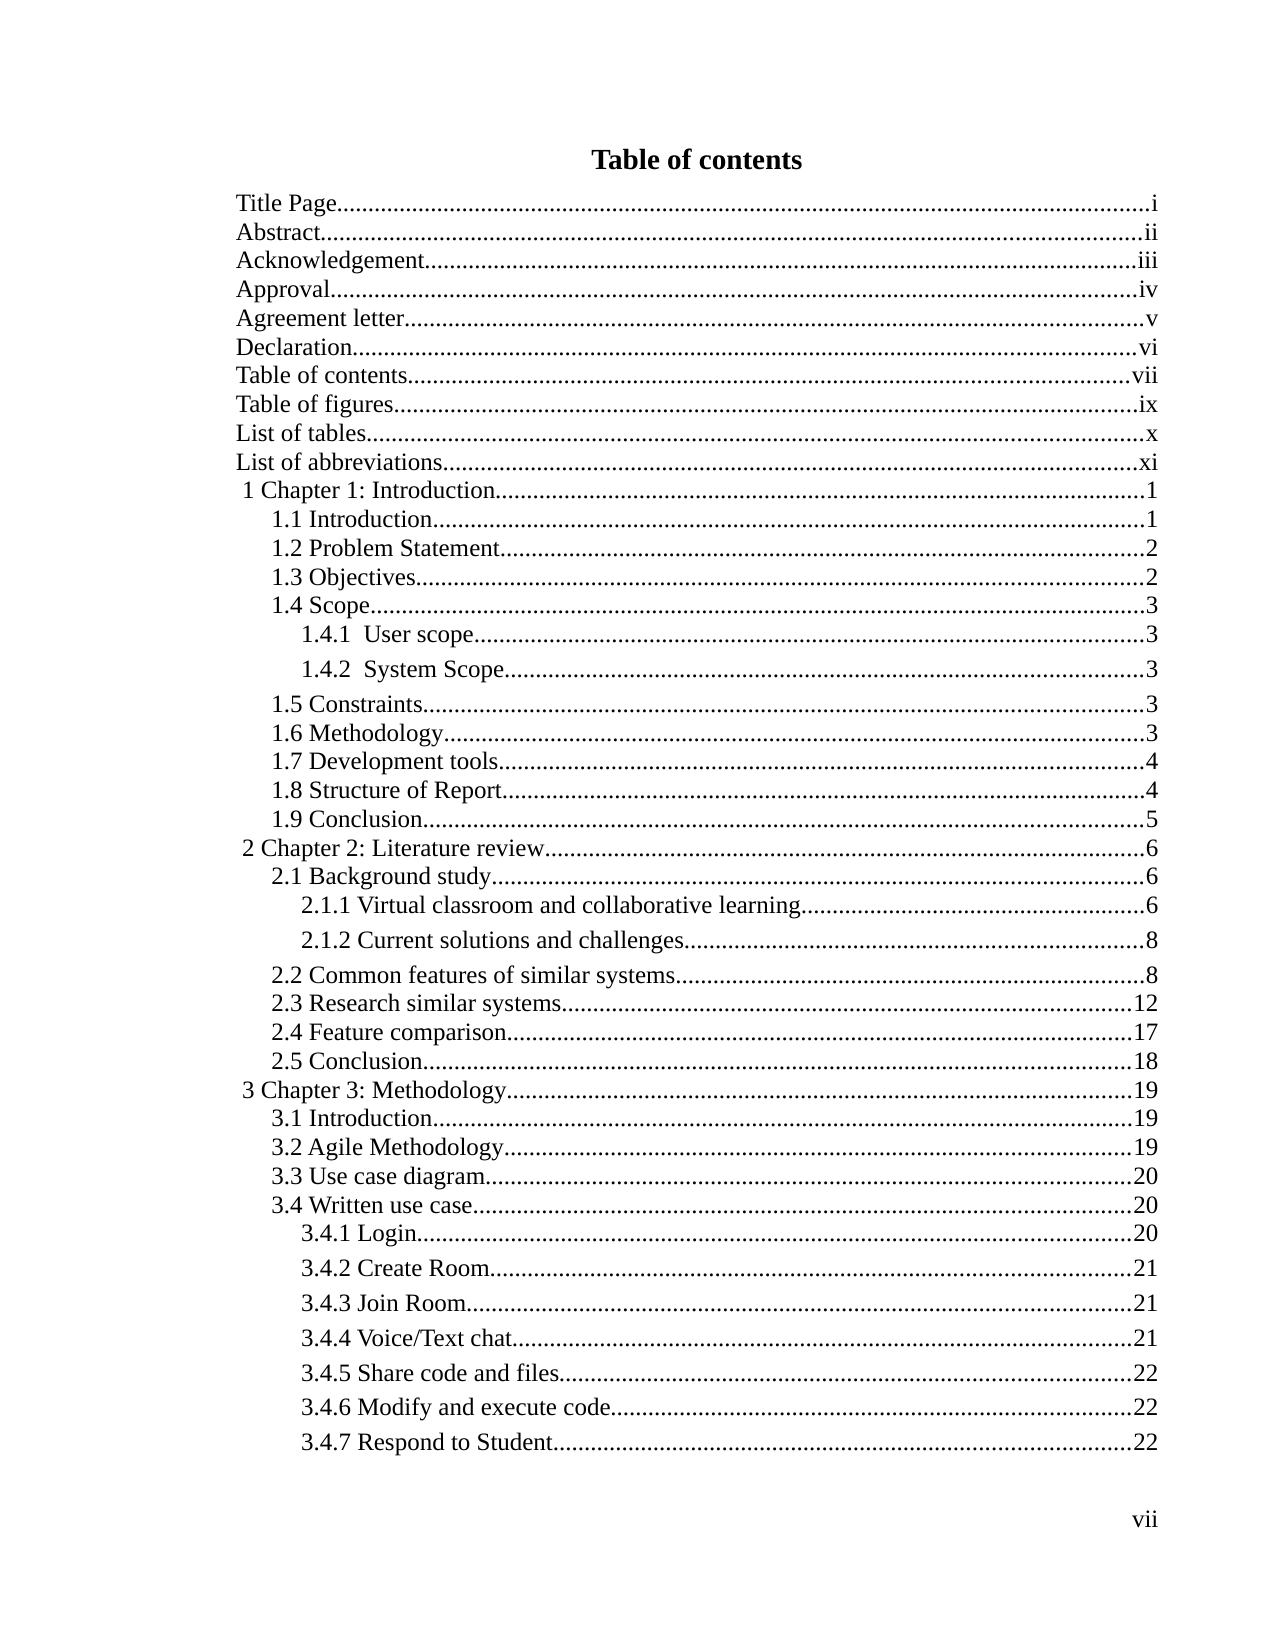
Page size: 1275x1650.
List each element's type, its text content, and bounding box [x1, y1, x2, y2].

text 2.1.1 Virtual classroom and collaborative learning 6 [294, 890, 1158, 919]
text Approval iv [236, 274, 1158, 303]
text 1.3 Objectives 2 [265, 562, 1158, 591]
text Agreement letter v [236, 303, 1158, 332]
text 1.7 Development tools 4 [265, 746, 1158, 775]
text 2.2 Common features of similar systems 8 [265, 960, 1158, 988]
text List of abbreviations xi [236, 447, 1158, 476]
text 3.4.1 Login 20 [294, 1218, 1158, 1247]
subtitle Table of contents [236, 142, 1158, 176]
text 1.4.2 System Scope 3 [294, 654, 1158, 683]
text Table of figures ix [236, 389, 1158, 418]
text 3.1 Introduction 19 [265, 1103, 1158, 1132]
text 1.5 Constraints 3 [265, 689, 1158, 718]
text 2.4 Feature comparison 17 [265, 1017, 1158, 1046]
text 1.1 Introduction 1 [265, 504, 1158, 533]
text 1.4 Scope 3 [265, 591, 1158, 619]
text 1.8 Structure of Report 4 [265, 775, 1158, 804]
text Abstract ii [236, 217, 1158, 246]
text List of tables x [236, 418, 1158, 447]
text 3 Chapter 3: Methodology 19 [236, 1075, 1158, 1103]
text Title Page i [236, 188, 1158, 217]
text 3.4.3 Join Room 21 [294, 1288, 1158, 1317]
text 2.3 Research similar systems 12 [265, 988, 1158, 1017]
text 2.1.2 Current solutions and challenges 8 [294, 925, 1158, 954]
text 3.4 Written use case 20 [265, 1190, 1158, 1218]
text 2.5 Conclusion 18 [265, 1046, 1158, 1075]
text 3.2 Agile Methodology 19 [265, 1132, 1158, 1161]
text 1.6 Methodology 3 [265, 718, 1158, 746]
text 3.3 Use case diagram 20 [265, 1161, 1158, 1190]
text 3.4.4 Voice/Text chat 21 [294, 1323, 1158, 1352]
text Table of contents vii [236, 361, 1158, 389]
text 1.9 Conclusion 5 [265, 804, 1158, 833]
text 3.4.6 Modify and execute code 22 [294, 1392, 1158, 1421]
text 3.4.7 Respond to Student 22 [294, 1427, 1158, 1456]
text 2.1 Background study 6 [265, 861, 1158, 890]
text 3.4.2 Create Room 21 [294, 1253, 1158, 1282]
text 2 Chapter 2: Literature review 6 [236, 833, 1158, 861]
text 3.4.5 Share code and files 22 [294, 1358, 1158, 1386]
text 1.2 Problem Statement 2 [265, 533, 1158, 562]
text 1 Chapter 1: Introduction 1 [236, 476, 1158, 504]
text 1.4.1 User scope 3 [294, 619, 1158, 648]
text Acknowledgement iii [236, 246, 1158, 274]
text Declaration vi [236, 332, 1158, 361]
